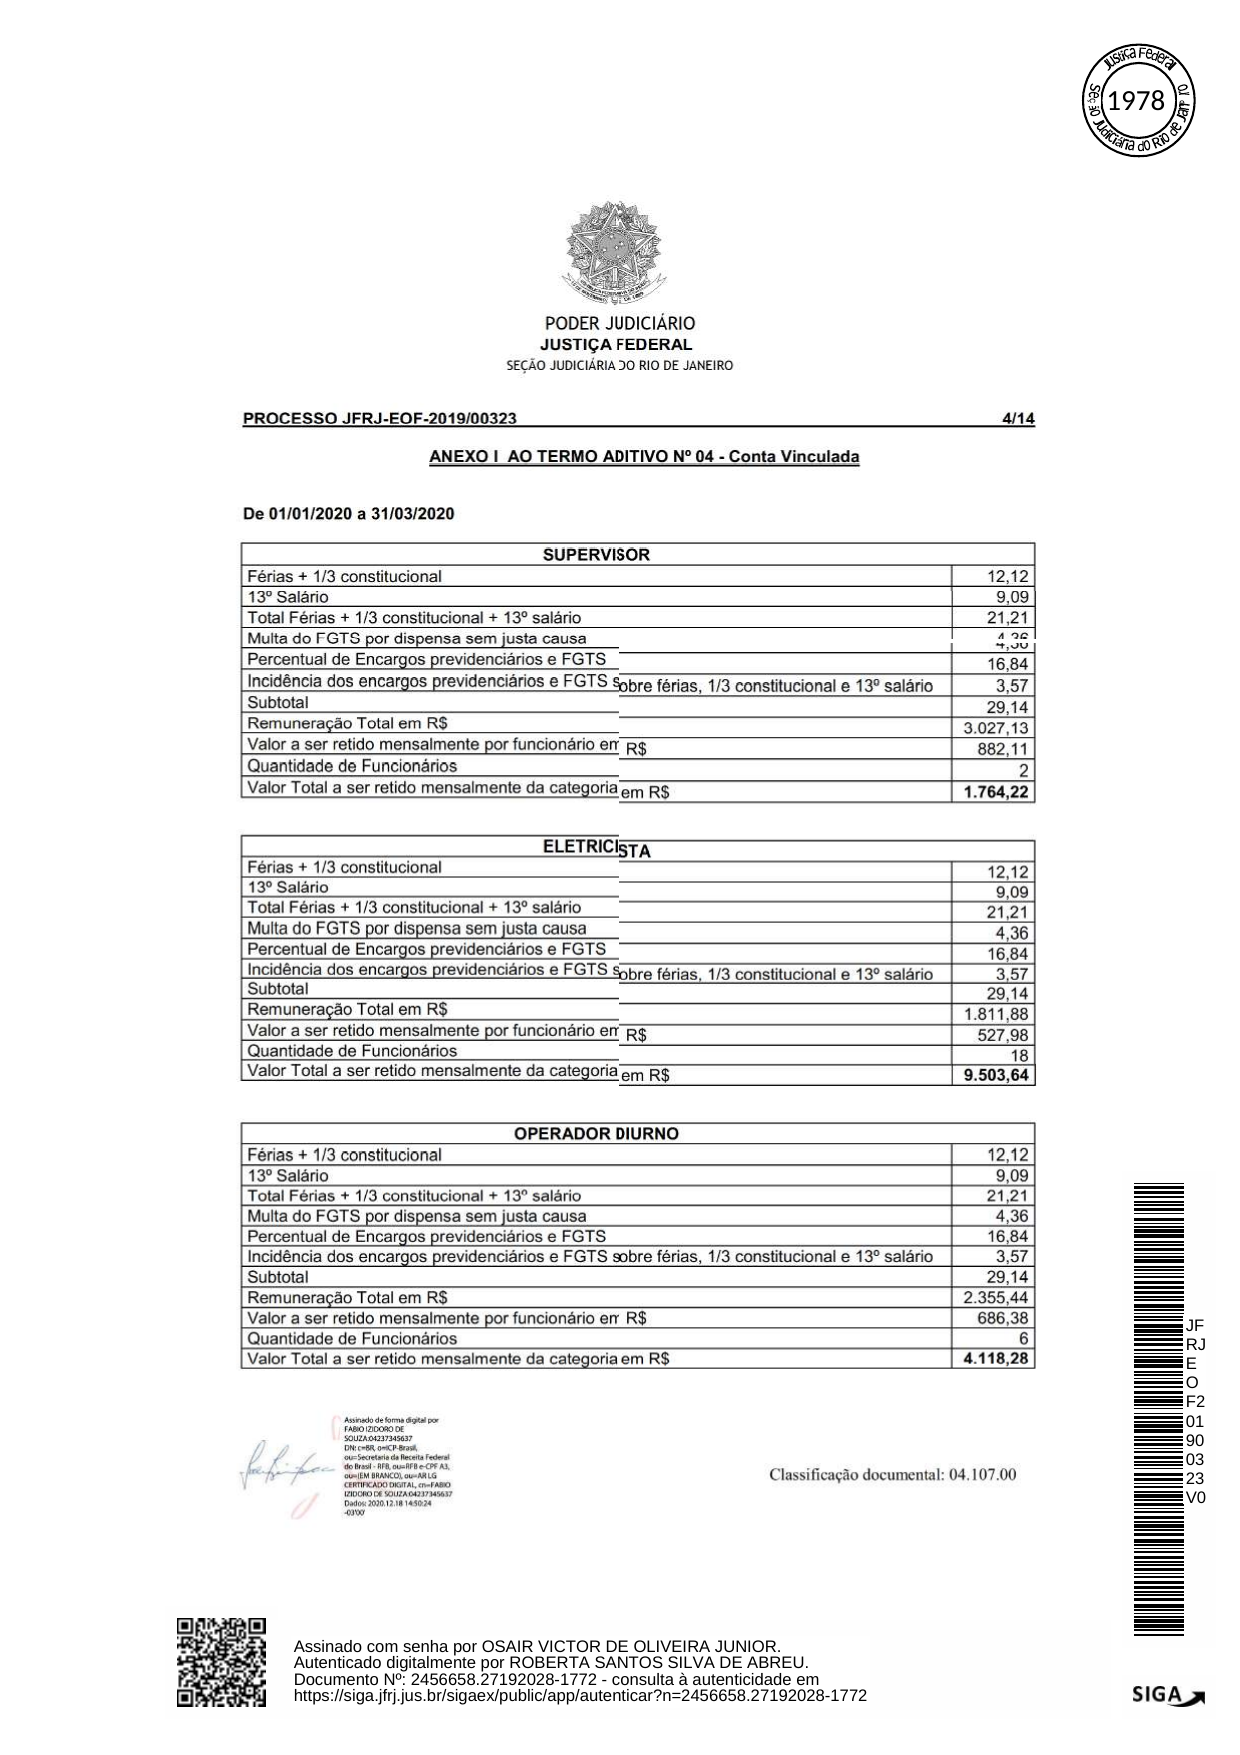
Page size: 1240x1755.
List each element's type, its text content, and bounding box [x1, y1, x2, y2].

text ç [1088, 98, 1099, 106]
text e [1179, 97, 1193, 105]
text JFRJEOF201900323V09 [1186, 1316, 1206, 1504]
